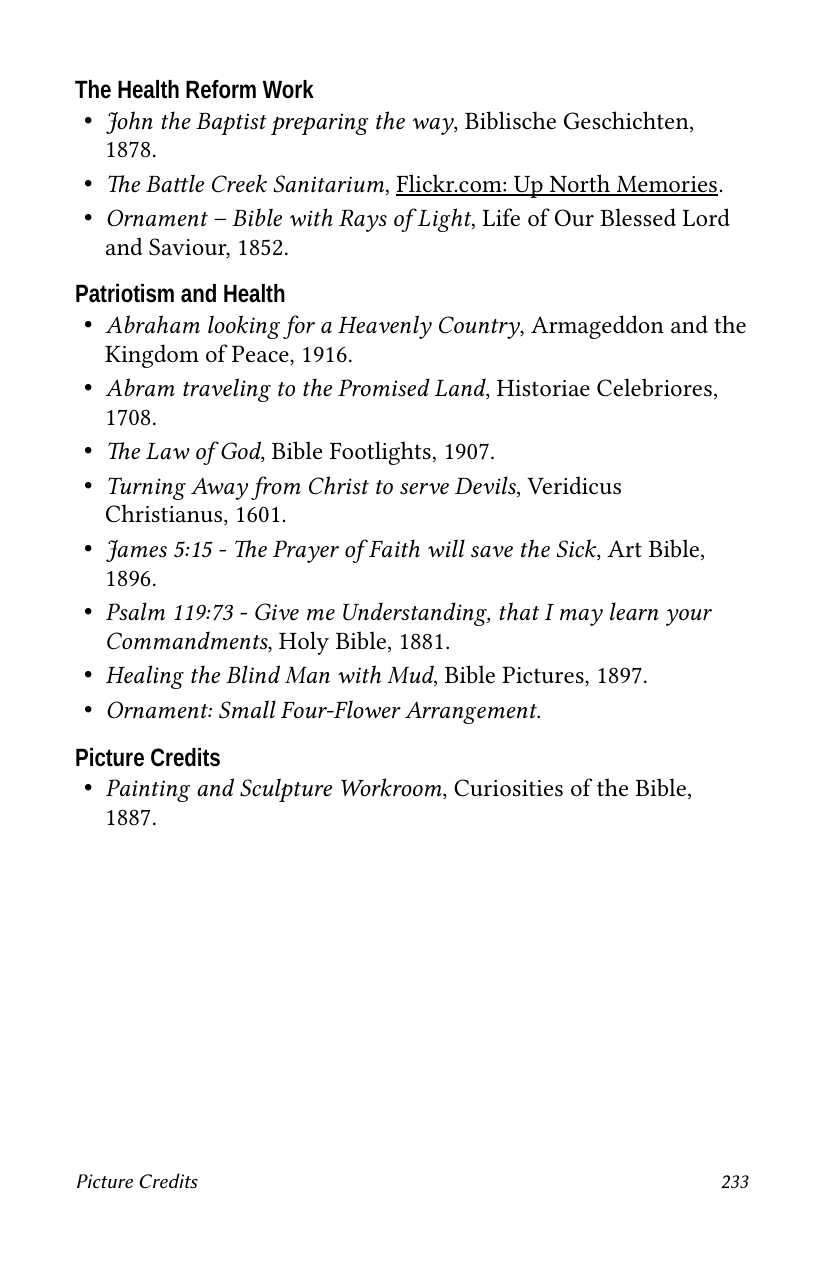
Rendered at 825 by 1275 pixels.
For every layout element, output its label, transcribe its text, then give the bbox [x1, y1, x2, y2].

subtitle Patriotism and Health [75, 279, 750, 308]
list Psalm 119:73 - Give me Understanding, that I may learn your Commandments, Holy Bible, 1881. [84, 598, 750, 655]
list Ornament: Small Four-Flower Arrangement. [84, 696, 750, 724]
list James 5:15 - The Prayer of Faith will save the Sick, Art Bible, 1896. [84, 535, 750, 592]
list John the Baptist preparing the way, Biblische Geschichten, 1878. [84, 107, 750, 164]
list The Battle Creek Sanitarium, Flickr.com: Up North Memories. [84, 170, 750, 198]
subtitle Picture Credits [75, 742, 750, 771]
subtitle The Health Reform Work [75, 75, 750, 104]
list Ornament – Bible with Rays of Light, Life of Our Blessed Lord and Saviour, 1852. [84, 204, 750, 261]
list Painting and Sculpture Workroom, Curiosities of the Bible, 1887. [84, 774, 750, 831]
list Healing the Blind Man with Mud, Bible Pictures, 1897. [84, 661, 750, 690]
list The Law of God, Bible Footlights, 1907. [84, 437, 750, 466]
list Turning Away from Christ to serve Devils, Veridicus Christianus, 1601. [84, 472, 750, 529]
list Abram traveling to the Promised Land, Historiae Celebriores, 1708. [84, 374, 750, 431]
list Abraham looking for a Heavenly Country, Armageddon and the Kingdom of Peace, 1916. [84, 311, 750, 368]
